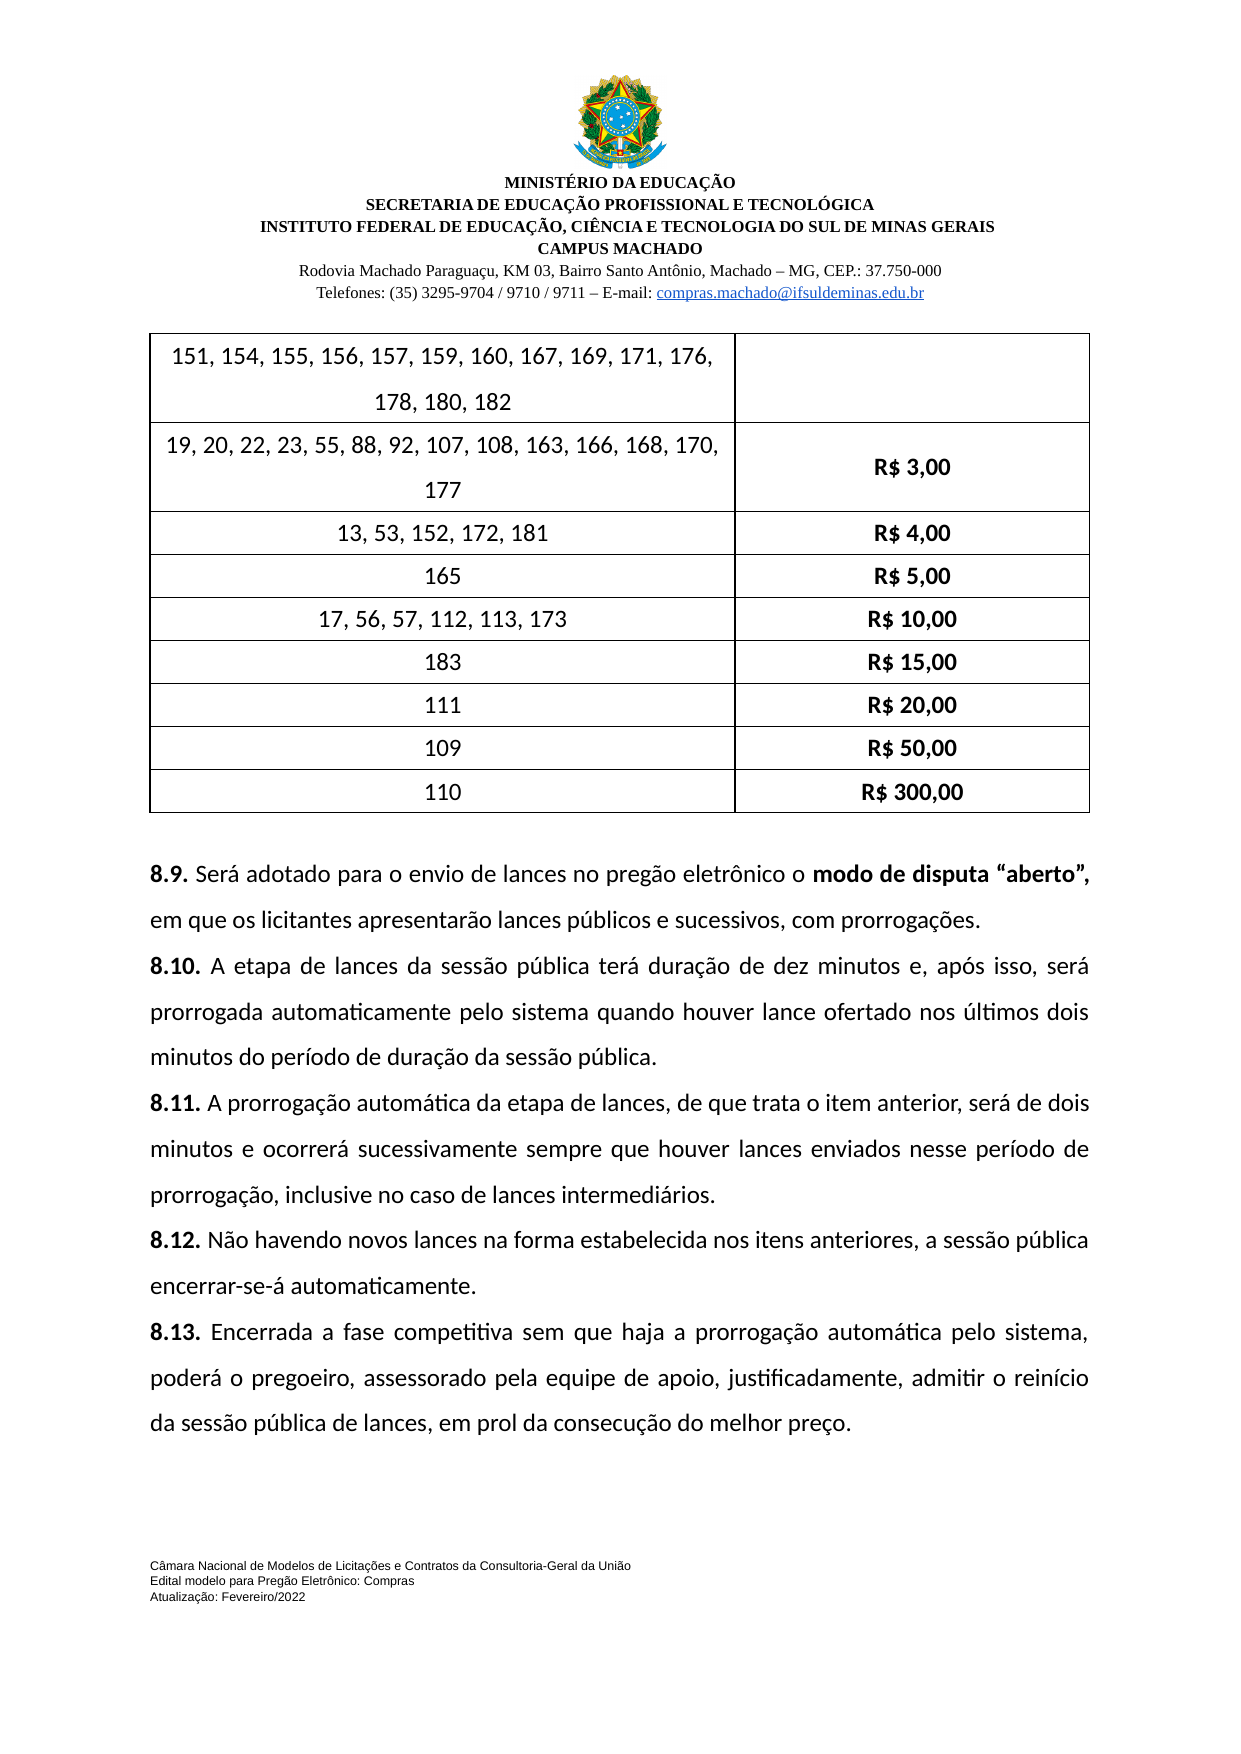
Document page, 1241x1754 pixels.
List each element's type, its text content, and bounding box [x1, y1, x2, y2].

table_cell R$ 10,00 [736, 598, 1089, 640]
table_cell 19, 20, 22, 23, 55, 88, 92, 107, 108, 163, 166, 168, 170, 177 [151, 423, 734, 511]
table_cell R$ 4,00 [736, 512, 1089, 554]
text 8.10. A etapa de lances da sessão pública terá duração de dez minutos e, após isso, será prorrogada automaticamente pelo sistema quando houver lance ofertado nos últimos dois minutos do período de duração da sessão pública. [150, 950, 1090, 1072]
table_cell 165 [151, 555, 734, 597]
table_cell R$ 5,00 [736, 555, 1089, 597]
table_cell [736, 334, 1089, 422]
text 8.13. Encerrada a fase competitiva sem que haja a prorrogação automática pelo sistema, poderá o pregoeiro, assessorado pela equipe de apoio, justificadamente, admitir o reinício da sessão pública de lances, em prol da consecução do melhor preço. [150, 1316, 1090, 1438]
picture [639, 150, 650, 156]
table_cell R$ 20,00 [736, 684, 1089, 726]
picture [573, 75, 667, 169]
table_cell 111 [151, 684, 734, 726]
text 8.11. A prorrogação automática da etapa de lances, de que trata o item anterior, será de dois minutos e ocorrerá sucessivamente sempre que houver lances enviados nesse período de prorrogação, inclusive no caso de lances intermediários. [150, 1087, 1090, 1209]
table_cell 110 [151, 770, 734, 812]
text 8.9. Será adotado para o envio de lances no pregão eletrônico o modo de disputa “aberto”, em que os licitantes apresentarão lances públicos e sucessivos, com prorrogações. [150, 859, 1090, 935]
text 8.12. Não havendo novos lances na forma estabelecida nos itens anteriores, a sessão pública encerrar-se-á automaticamente. [150, 1224, 1090, 1301]
table_cell 13, 53, 152, 172, 181 [151, 512, 734, 554]
picture [613, 164, 628, 169]
table_cell 151, 154, 155, 156, 157, 159, 160, 167, 169, 171, 176, 178, 180, 182 [151, 334, 734, 422]
table_cell 183 [151, 641, 734, 683]
table_cell R$ 15,00 [736, 641, 1089, 683]
table_cell 17, 56, 57, 112, 113, 173 [151, 598, 734, 640]
table_cell R$ 300,00 [736, 770, 1089, 812]
table_cell R$ 50,00 [736, 727, 1089, 769]
table_cell R$ 3,00 [736, 423, 1089, 511]
table_cell 109 [151, 727, 734, 769]
